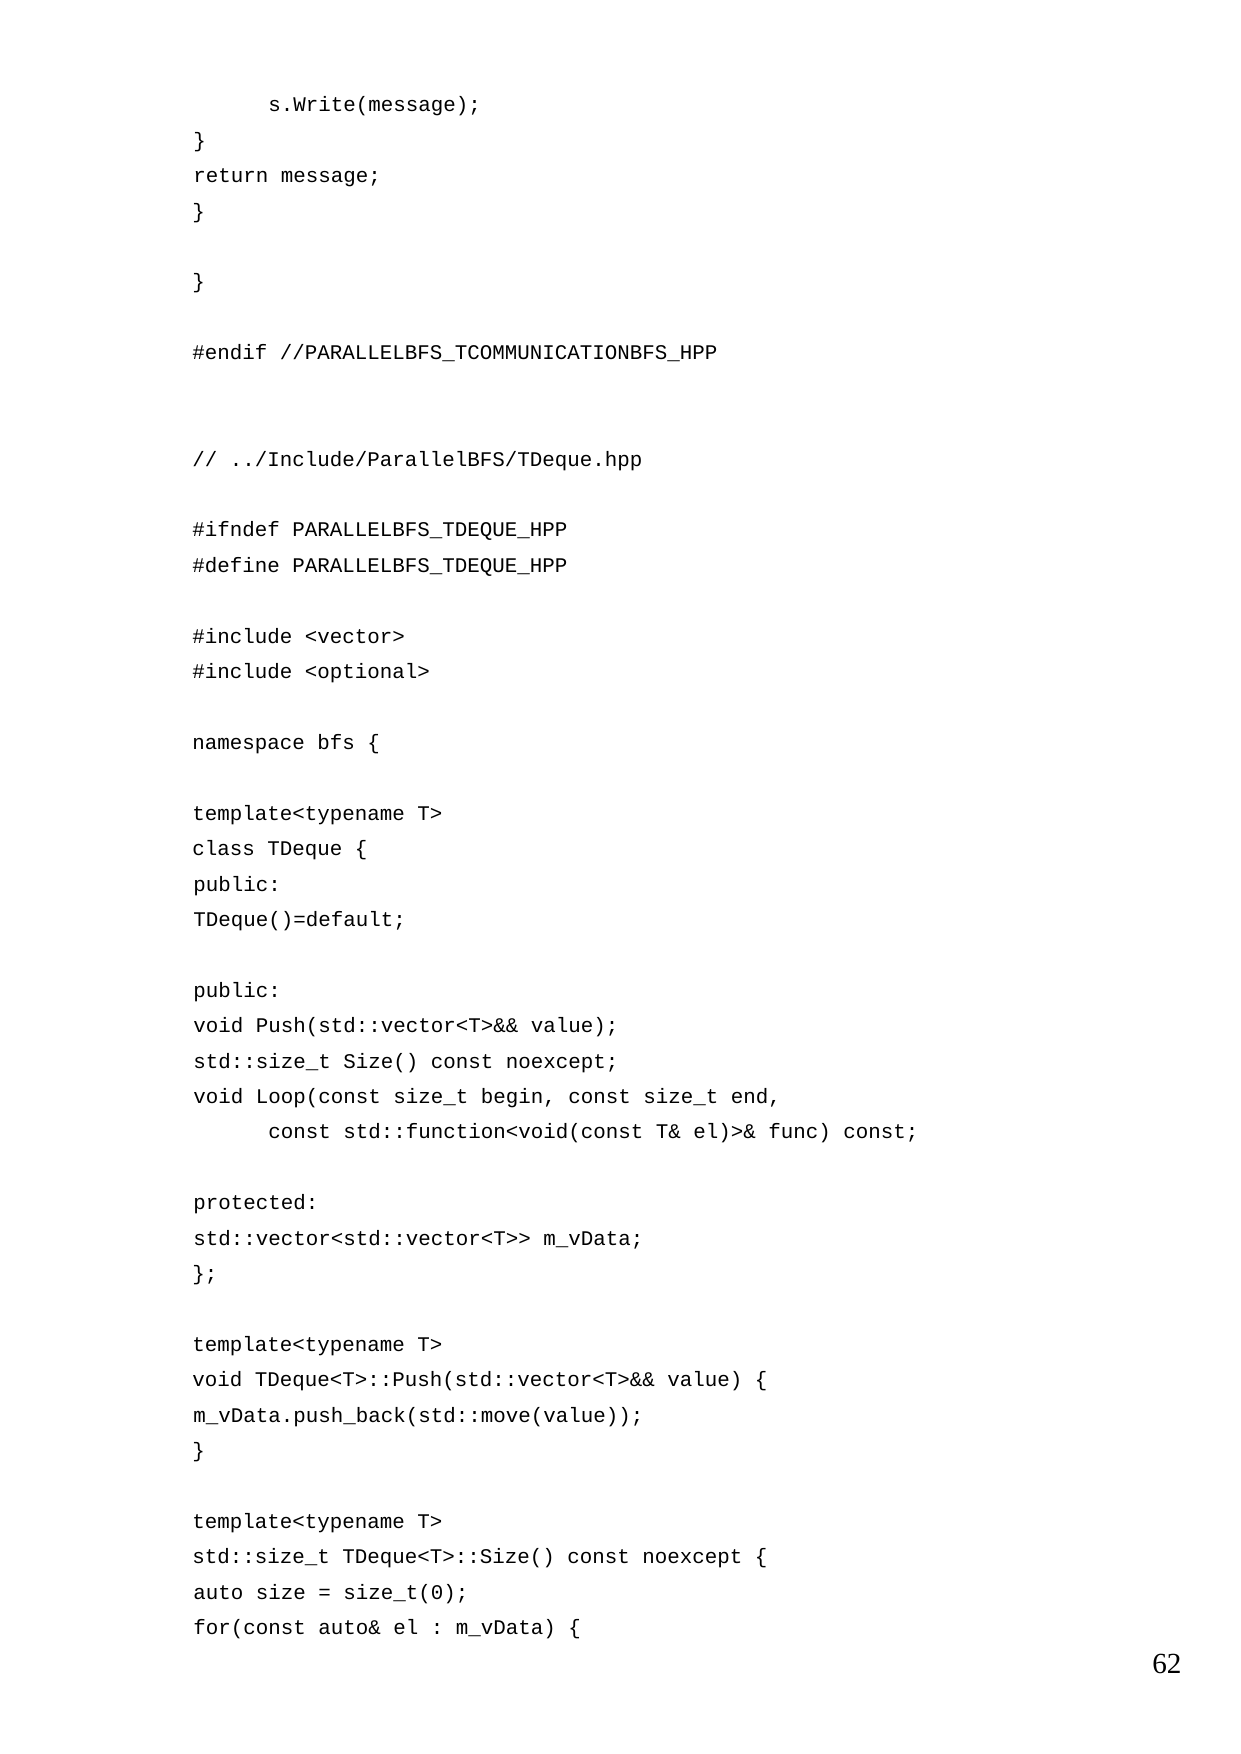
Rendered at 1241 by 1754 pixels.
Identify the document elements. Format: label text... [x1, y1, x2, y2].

text void TDeque<T>::Push(std::vector<T>&& value) { [118, 1369, 1181, 1393]
text TDeque()=default; [118, 909, 1181, 933]
text } [118, 201, 1181, 224]
text class TDeque { [118, 838, 1181, 862]
text for(const auto& el : m_vData) { [118, 1617, 1181, 1641]
text // ../Include/ParallelBFS/TDeque.hpp [118, 449, 1181, 472]
text template<typename T> [118, 1334, 1181, 1358]
text } [118, 130, 1181, 153]
text }; [118, 1263, 1181, 1287]
text namespace bfs { [118, 732, 1181, 756]
text #endif //PARALLELBFS_TCOMMUNICATIONBFS_HPP [118, 342, 1181, 366]
text std::vector<std::vector<T>> m_vData; [118, 1228, 1181, 1251]
text void Push(std::vector<T>&& value); [118, 1015, 1181, 1039]
text auto size = size_t(0); [118, 1582, 1181, 1606]
text #include <vector> [118, 626, 1181, 649]
text return message; [118, 165, 1181, 189]
text #include <optional> [118, 661, 1181, 685]
text } [118, 272, 1181, 295]
text template<typename T> [118, 803, 1181, 826]
text const std::function<void(const T& el)>& func) const; [118, 1122, 1181, 1145]
text template<typename T> [118, 1511, 1181, 1535]
text public: [118, 980, 1181, 1003]
text s.Write(message); [118, 94, 1181, 118]
text std::size_t TDeque<T>::Size() const noexcept { [118, 1547, 1181, 1570]
text protected: [118, 1192, 1181, 1216]
text #ifndef PARALLELBFS_TDEQUE_HPP [118, 519, 1181, 543]
text m_vData.push_back(std::move(value)); [118, 1405, 1181, 1428]
text } [118, 1440, 1181, 1464]
text public: [118, 874, 1181, 897]
text std::size_t Size() const noexcept; [118, 1051, 1181, 1074]
text void Loop(const size_t begin, const size_t end, [118, 1086, 1181, 1110]
text #define PARALLELBFS_TDEQUE_HPP [118, 555, 1181, 578]
